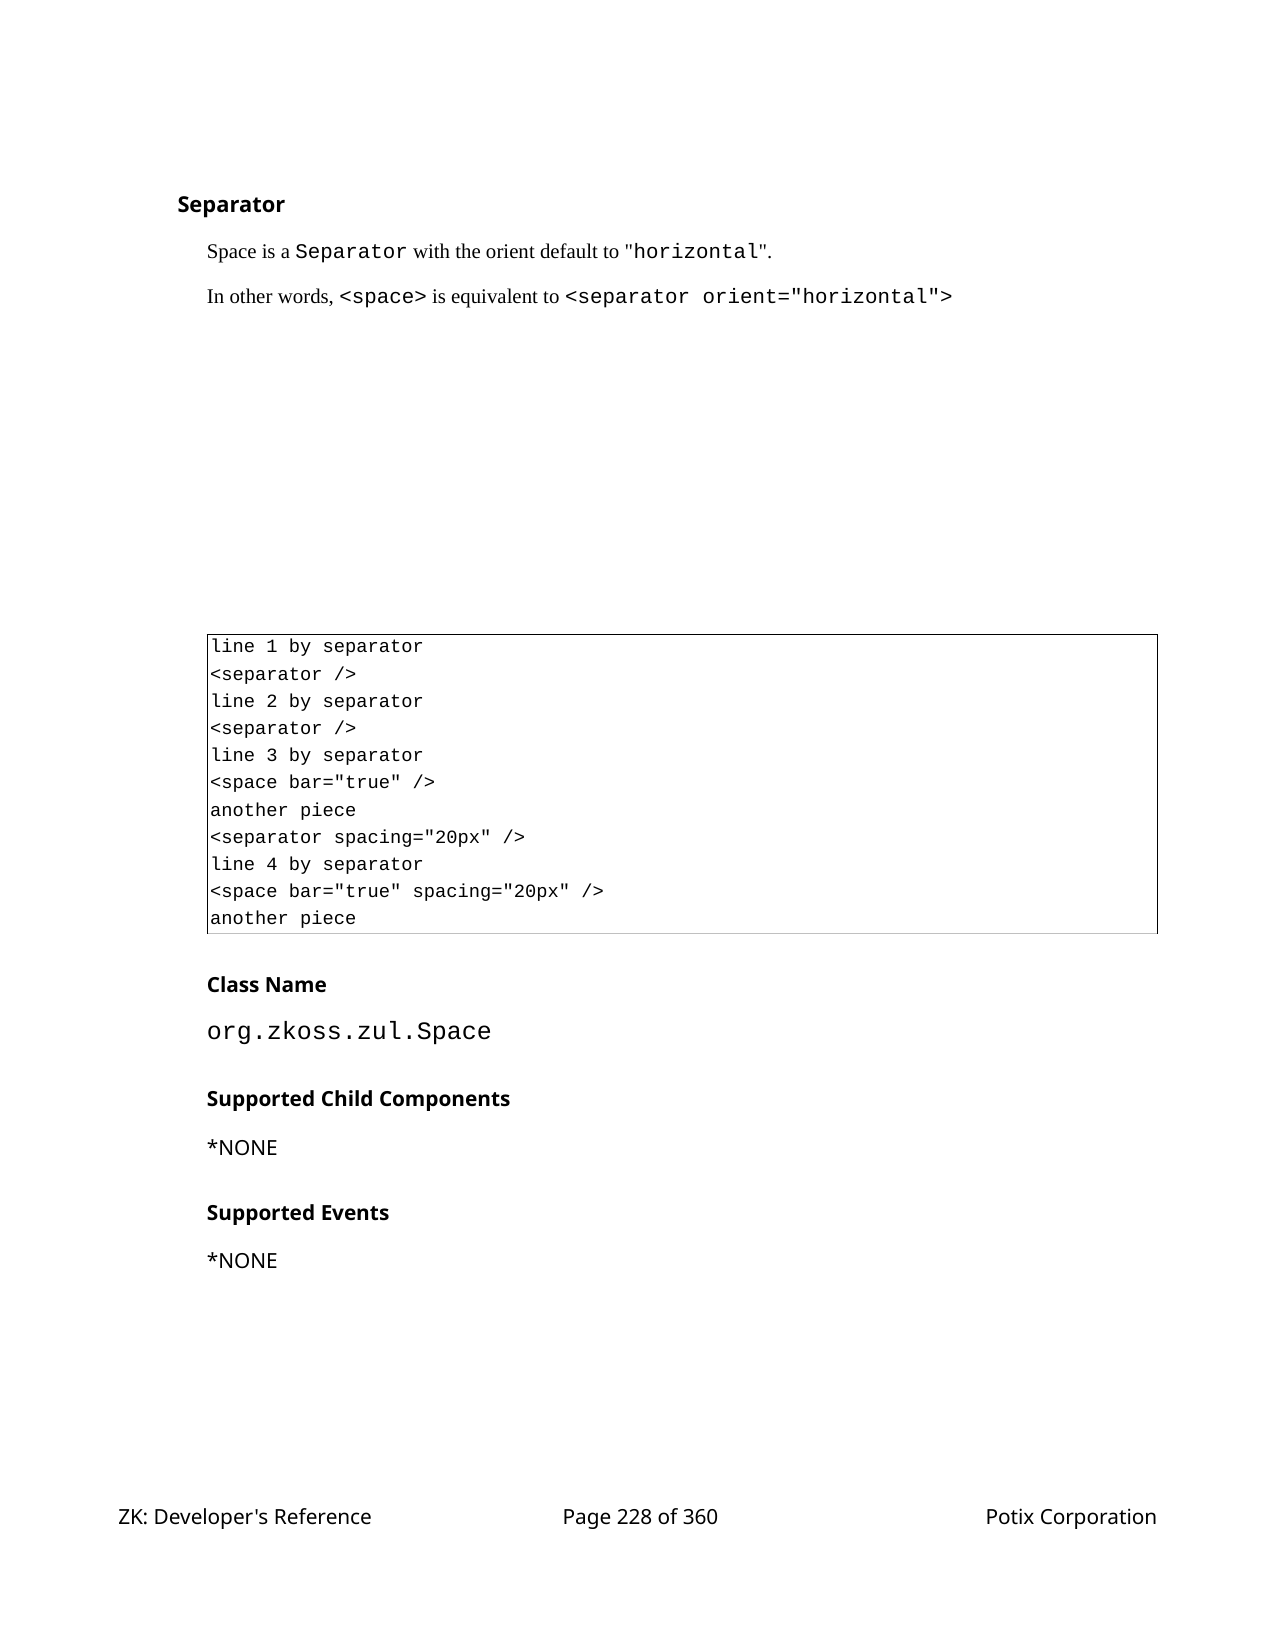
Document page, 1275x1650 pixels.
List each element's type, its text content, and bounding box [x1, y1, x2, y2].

text Space is a Separator with the orient default to "horizontal". [207, 239, 1157, 264]
text line 1 by separator [208, 635, 1157, 658]
text <separator spacing="20px" /> [208, 824, 1157, 849]
text line 3 by separator [208, 743, 1157, 767]
subtitle Separator [177, 189, 1157, 219]
text *NONE [207, 1133, 1157, 1161]
text <space bar="true" /> [208, 770, 1157, 794]
subtitle Supported Child Components [207, 1084, 1157, 1112]
subtitle Class Name [207, 970, 1157, 998]
text <separator /> [208, 661, 1157, 686]
text line 4 by separator [208, 852, 1157, 876]
text <separator /> [208, 716, 1157, 740]
text *NONE [207, 1246, 1157, 1275]
text line 2 by separator [208, 689, 1157, 713]
text another piece [208, 797, 1157, 822]
subtitle Supported Events [207, 1198, 1157, 1226]
text another piece [208, 906, 1157, 933]
text org.zkoss.zul.Space [207, 1019, 1157, 1047]
text <space bar="true" spacing="20px" /> [208, 879, 1157, 903]
text In other words, <space> is equivalent to <separator orient="horizontal"> [207, 285, 1157, 310]
